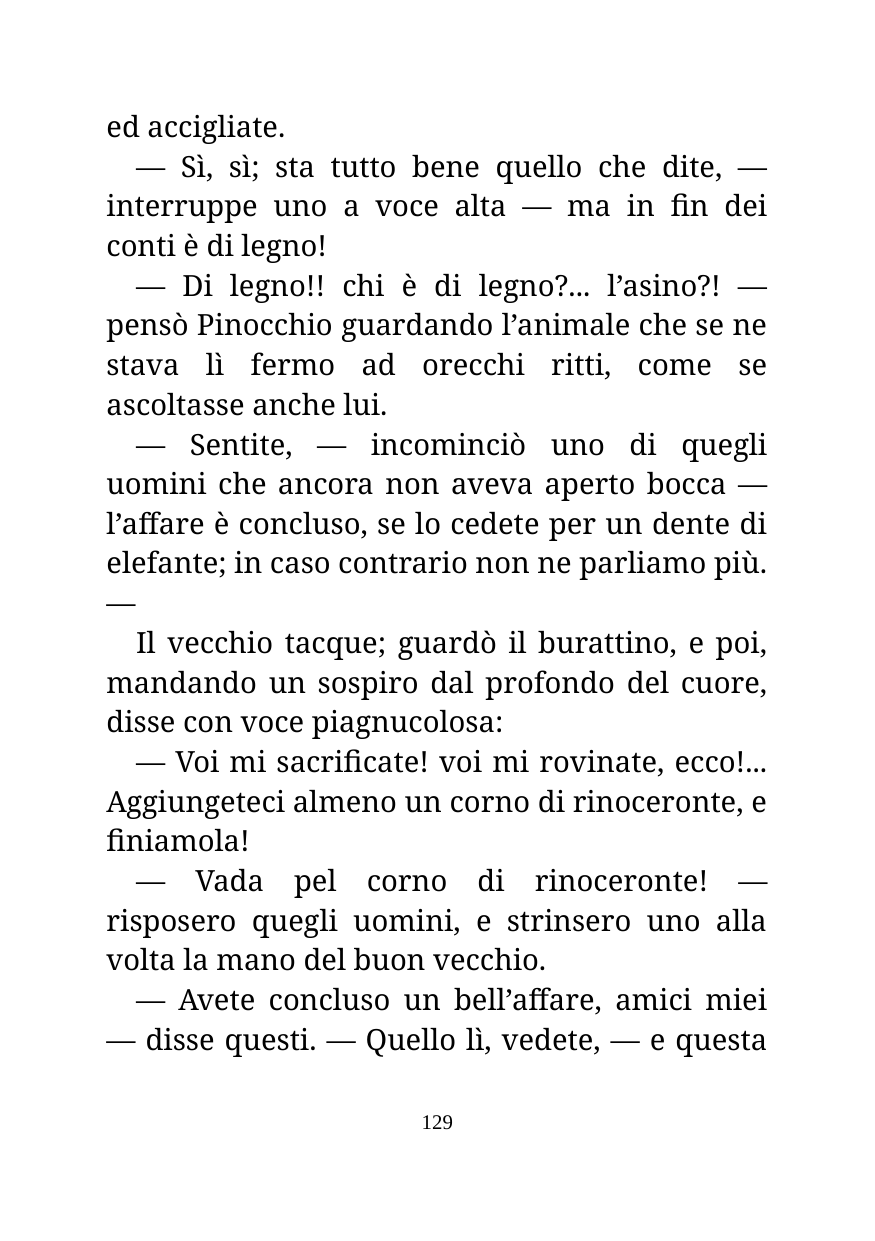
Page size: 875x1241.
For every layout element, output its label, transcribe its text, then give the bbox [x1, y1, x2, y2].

text ed accigliate. [106, 106, 768, 146]
text — Voi mi sacrificate! voi mi rovinate, ecco!... Aggiungeteci almeno un corno di rinoceronte, e finiamola! [106, 741, 768, 860]
text — Sì, sì; sta tutto bene quello che dite, — interruppe uno a voce alta — ma in fin dei conti è di legno! [106, 146, 768, 265]
text — Avete concluso un bell’affare, amici miei — disse questi. — Quello lì, vedete, — e questa [106, 979, 768, 1059]
text — Vada pel corno di rinoceronte! — risposero quegli uomini, e strinsero uno alla volta la mano del buon vecchio. [106, 860, 768, 979]
text Il vecchio tacque; guardò il burattino, e poi, mandando un sospiro dal profondo del cuore, disse con voce piagnucolosa: [106, 622, 768, 741]
text — Di legno!! chi è di legno?... l’asino?! — pensò Pinocchio guardando l’animale che se ne stava lì fermo ad orecchi ritti, come se ascoltasse anche lui. [106, 265, 768, 424]
text — Sentite, — incominciò uno di quegli uomini che ancora non aveva aperto bocca — l’affare è concluso, se lo cedete per un dente di elefante; in caso contrario non ne parliamo più. — [106, 424, 768, 622]
